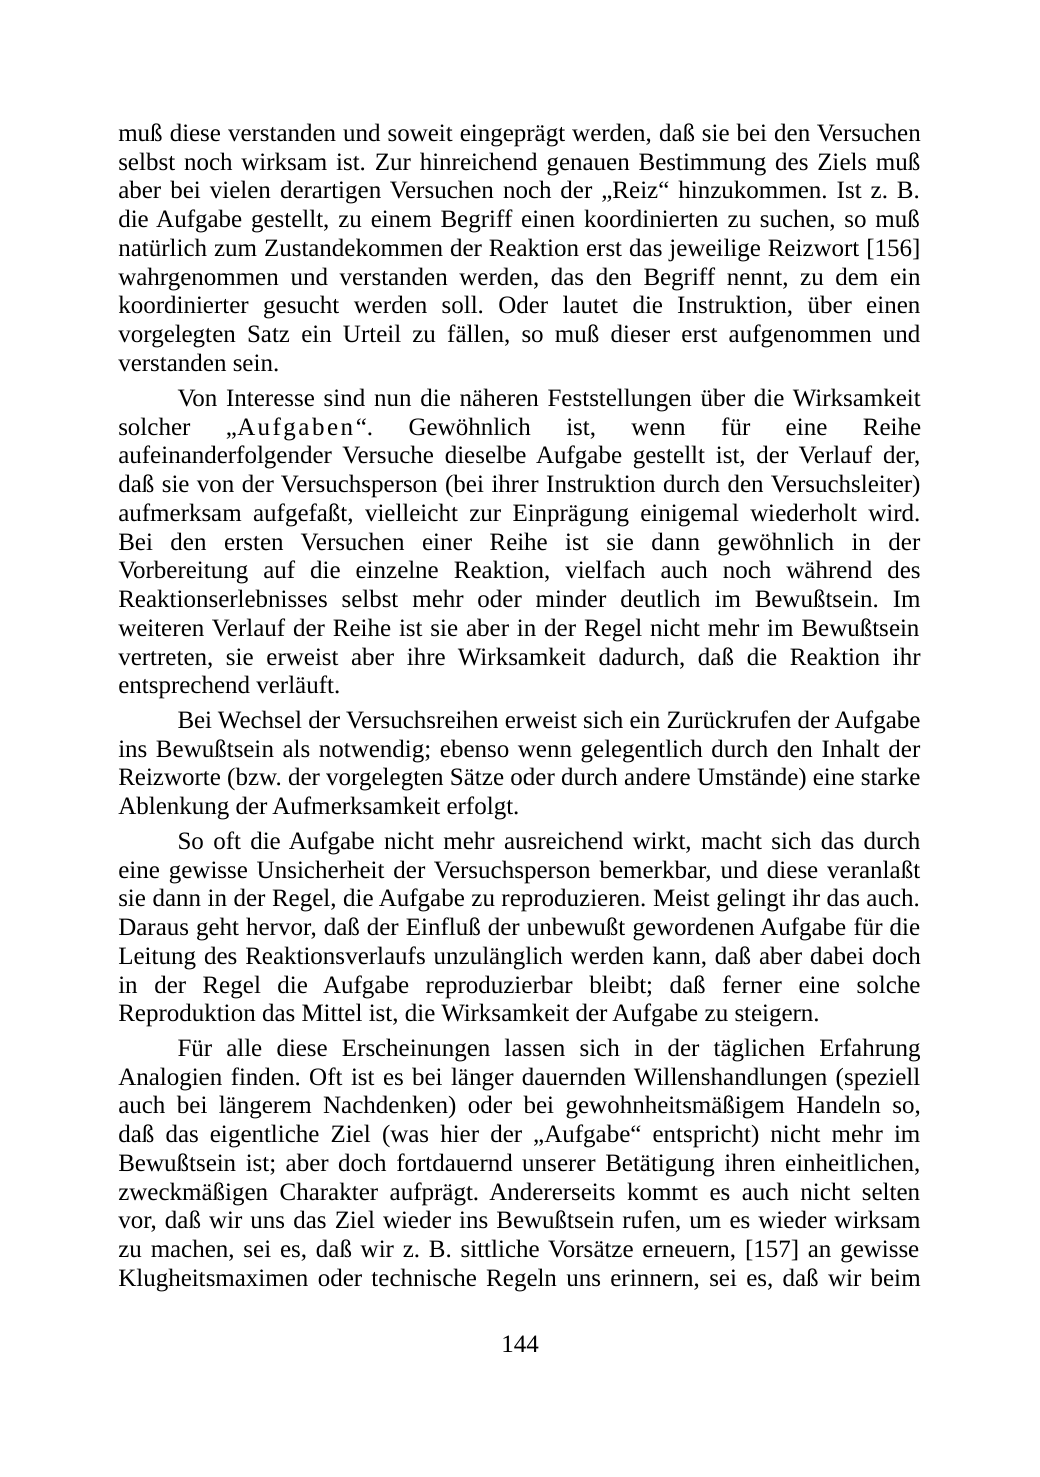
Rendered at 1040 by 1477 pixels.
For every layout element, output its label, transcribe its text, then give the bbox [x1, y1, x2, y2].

text Bei Wechsel der Versuchsreihen erweist sich ein Zurückrufen der Aufgabe ins Bewußtsein als notwendig; ebenso wenn gelegentlich durch den Inhalt der Reizworte (bzw. der vorgelegten Sätze oder durch andere Umstände) eine starke Ablenkung der Aufmerksamkeit erfolgt. [118, 705, 921, 820]
text muß diese verstanden und soweit eingeprägt werden, daß sie bei den Versuchen selbst noch wirksam ist. Zur hinreichend genauen Bestimmung des Ziels muß aber bei vielen derartigen Versuchen noch der „Reiz“ hinzukommen. Ist z. B. die Aufgabe gestellt, zu einem Begriff einen koordinierten zu suchen, so muß natürlich zum Zustandekommen der Reaktion erst das jeweilige Reizwort [156] wahrgenommen und verstanden werden, das den Begriff nennt, zu dem ein koordinierter gesucht werden soll. Oder lautet die Instruktion, über einen vorgelegten Satz ein Urteil zu fällen, so muß dieser erst aufgenommen und verstanden sein. [118, 118, 921, 377]
text Für alle diese Erscheinungen lassen sich in der täglichen Erfahrung Analogien finden. Oft ist es bei länger dauernden Willenshandlungen (speziell auch bei längerem Nachdenken) oder bei gewohnheitsmäßigem Handeln so, daß das eigentliche Ziel (was hier der „Aufgabe“ entspricht) nicht mehr im Bewußtsein ist; aber doch fortdauernd unserer Betätigung ihren einheitlichen, zweckmäßigen Charakter aufprägt. Andererseits kommt es auch nicht selten vor, daß wir uns das Ziel wieder ins Bewußtsein rufen, um es wieder wirksam zu machen, sei es, daß wir z. B. sittliche Vorsätze erneuern, [157] an gewisse Klugheitsmaximen oder technische Regeln uns erinnern, sei es, daß wir beim [118, 1033, 921, 1292]
text So oft die Aufgabe nicht mehr ausreichend wirkt, macht sich das durch eine gewisse Unsicherheit der Versuchsperson bemerkbar, und diese veranlaßt sie dann in der Regel, die Aufgabe zu reproduzieren. Meist gelingt ihr das auch. Daraus geht hervor, daß der Einfluß der unbewußt gewordenen Aufgabe für die Leitung des Reaktionsverlaufs unzulänglich werden kann, daß aber dabei doch in der Regel die Aufgabe reproduzierbar bleibt; daß ferner eine solche Reproduktion das Mittel ist, die Wirksamkeit der Aufgabe zu steigern. [118, 826, 921, 1027]
text Von Interesse sind nun die näheren Feststellungen über die Wirksamkeit solcher „Aufgaben“. Gewöhnlich ist, wenn für eine Reihe aufeinanderfolgender Versuche dieselbe Aufgabe gestellt ist, der Verlauf der, daß sie von der Versuchsperson (bei ihrer Instruktion durch den Versuchsleiter) aufmerksam aufgefaßt, vielleicht zur Einprägung einigemal wiederholt wird. Bei den ersten Versuchen einer Reihe ist sie dann gewöhnlich in der Vorbereitung auf die einzelne Reaktion, vielfach auch noch während des Reaktionserlebnisses selbst mehr oder minder deutlich im Bewußtsein. Im weiteren Verlauf der Reihe ist sie aber in der Regel nicht mehr im Bewußtsein vertreten, sie erweist aber ihre Wirksamkeit dadurch, daß die Reaktion ihr entsprechend verläuft. [118, 383, 921, 699]
